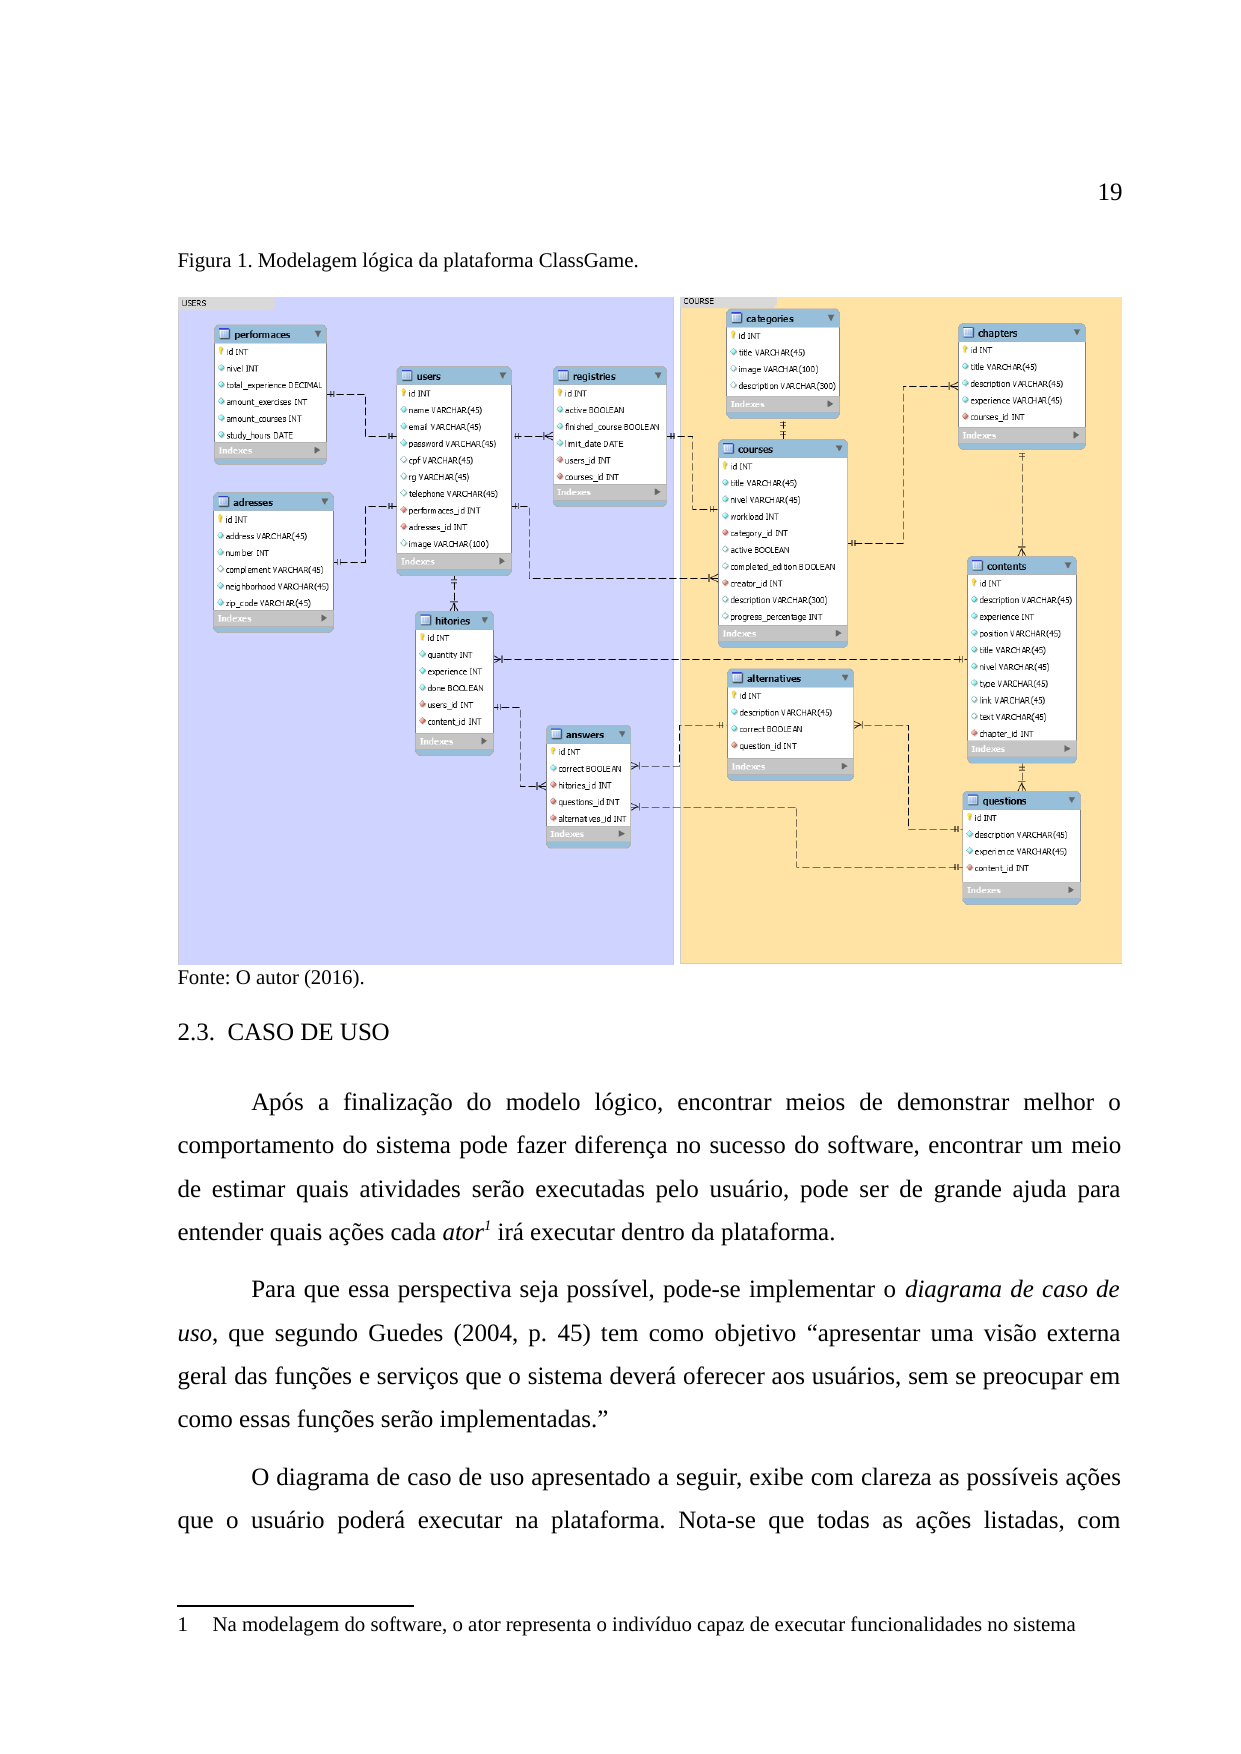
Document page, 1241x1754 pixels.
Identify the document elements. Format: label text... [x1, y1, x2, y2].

subtitle CASO DE USO [177, 989, 1122, 1046]
picture [177, 297, 1123, 965]
text Na modelagem do software, o ator representa o indivíduo capaz de executar funcionalidades no sistema [177, 1612, 1122, 1636]
text Para que essa perspectiva seja possível, pode-se implementar o diagrama de caso de uso, que segundo Guedes (2004, p. 45) tem como objetivo “apresentar uma visão externa geral das funções e serviços que o sistema deverá oferecer aos usuários, sem se preocupar em como essas funções serão implementadas.” [177, 1274, 1122, 1433]
text Fonte: O autor (2016). [177, 965, 1122, 989]
text Figura 1. Modelagem lógica da plataforma ClassGame. [177, 248, 1122, 297]
text Após a finalização do modelo lógico, encontrar meios de demonstrar melhor o comportamento do sistema pode fazer diferença no sucesso do software, encontrar um meio de estimar quais atividades serão executadas pelo usuário, pode ser de grande ajuda para entender quais ações cada ator irá executar dentro da plataforma. [177, 1087, 1122, 1246]
subtitle [177, 235, 1122, 248]
text O diagrama de caso de uso apresentado a seguir, exibe com clareza as possíveis ações que o usuário poderá executar na plataforma. Nota-se que todas as ações listadas, com [177, 1462, 1122, 1533]
